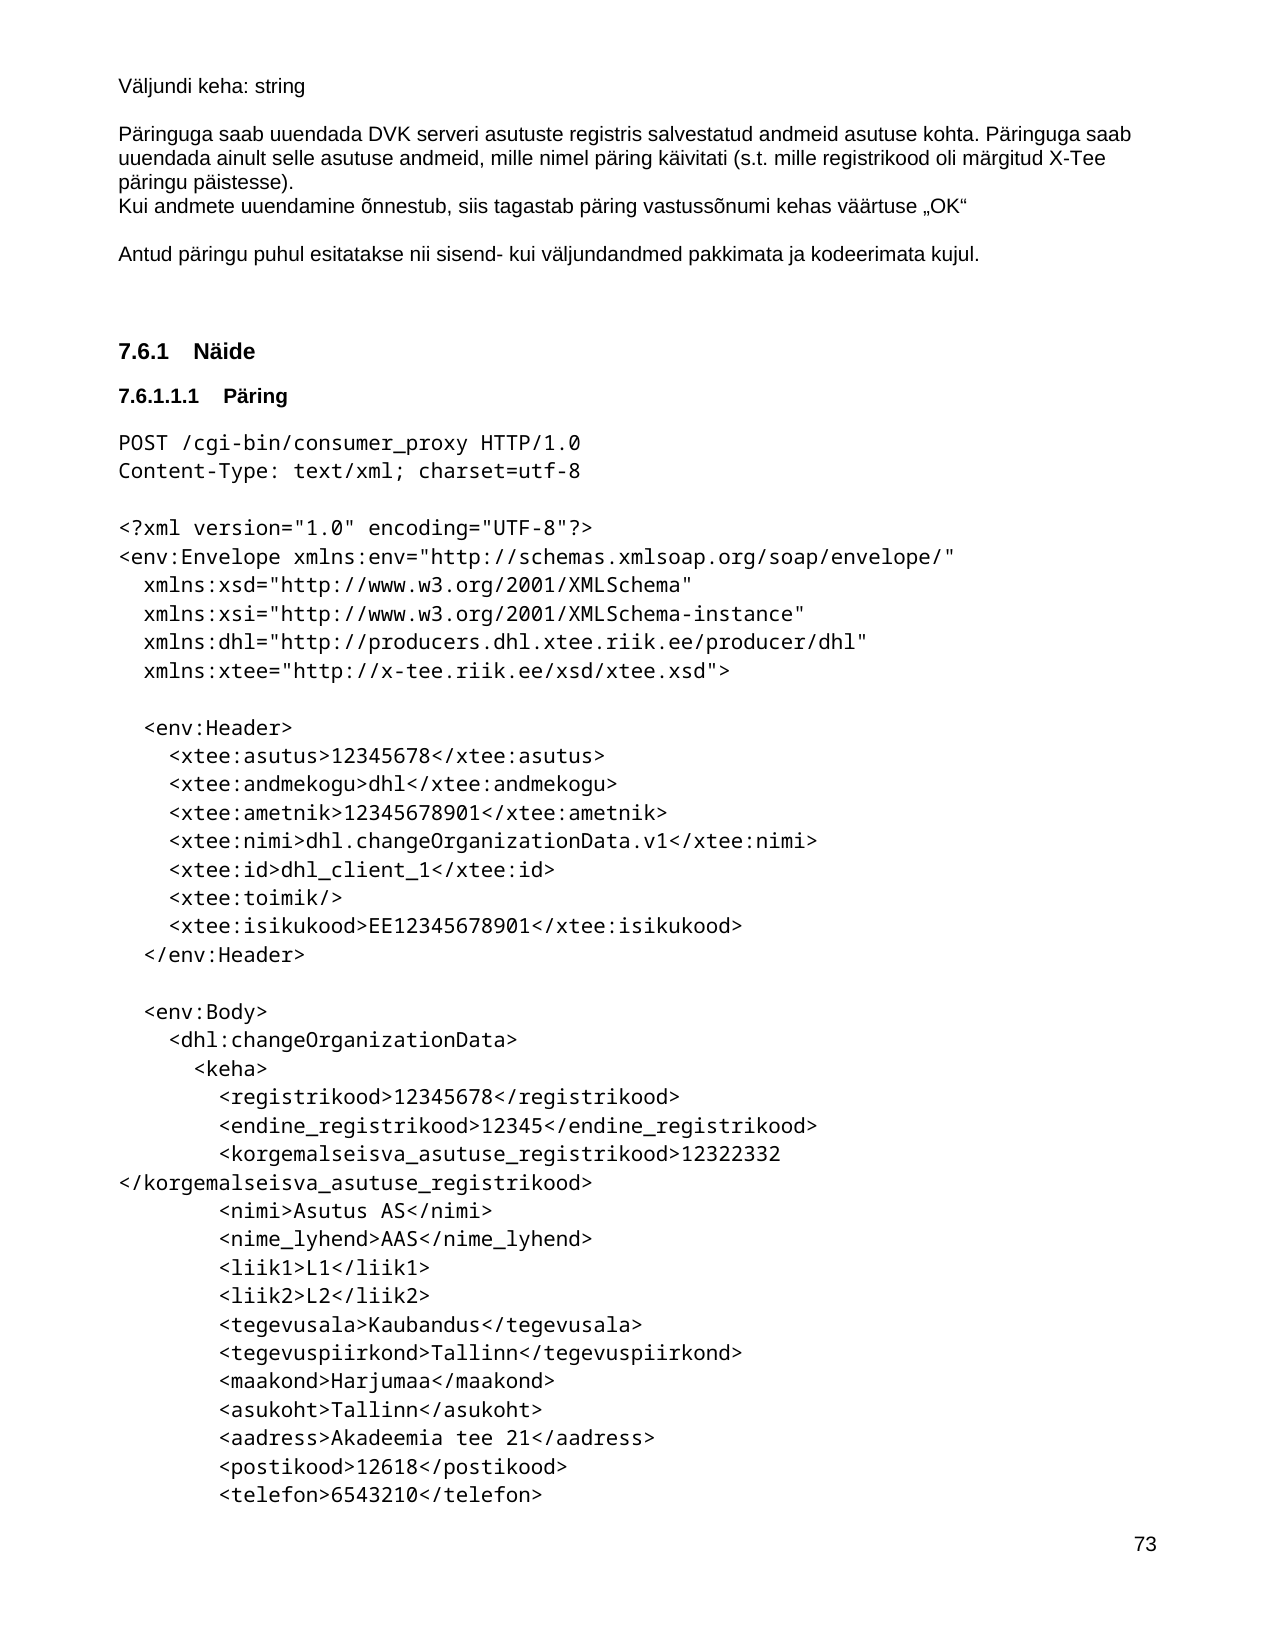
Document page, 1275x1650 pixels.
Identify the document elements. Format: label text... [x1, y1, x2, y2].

text <maakond>Harjumaa</maakond> [118, 1367, 1157, 1395]
text xmlns:dhl="http://producers.dhl.xtee.riik.ee/producer/dhl" [118, 627, 1157, 656]
text <?xml version="1.0" encoding="UTF-8"?> [118, 513, 1157, 542]
text <env:Envelope xmlns:env="http://schemas.xmlsoap.org/soap/envelope/" [118, 542, 1157, 570]
text POST /cgi-bin/consumer_proxy HTTP/1.0 [118, 428, 1157, 457]
text <dhl:changeOrganizationData> [118, 1025, 1157, 1054]
text <xtee:nimi>dhl.changeOrganizationData.v1</xtee:nimi> [118, 826, 1157, 855]
text <xtee:asutus>12345678</xtee:asutus> [118, 741, 1157, 769]
text <registrikood>12345678</registrikood> [118, 1082, 1157, 1111]
text </env:Header> [118, 940, 1157, 968]
text <xtee:ametnik>12345678901</xtee:ametnik> [118, 798, 1157, 826]
text <xtee:andmekogu>dhl</xtee:andmekogu> [118, 769, 1157, 798]
text <nime_lyhend>AAS</nime_lyhend> [118, 1224, 1157, 1253]
text <endine_registrikood>12345</endine_registrikood> [118, 1111, 1157, 1139]
text <aadress>Akadeemia tee 21</aadress> [118, 1423, 1157, 1452]
subtitle Päring [118, 383, 1157, 407]
text Päringuga saab uuendada DVK serveri asutuste registris salvestatud andmeid asutuse kohta. Päringuga saab uuendada ainult selle asutuse andmeid, mille nimel päring käivitati (s.t. mille registrikood oli märgitud X-Tee päringu päistesse). [118, 122, 1157, 193]
text Väljundi keha: string [118, 74, 1157, 98]
text <xtee:isikukood>EE12345678901</xtee:isikukood> [118, 912, 1157, 940]
text xmlns:xtee="http://x-tee.riik.ee/xsd/xtee.xsd"> [118, 656, 1157, 684]
text xmlns:xsi="http://www.w3.org/2001/XMLSchema-instance" [118, 599, 1157, 627]
text <postikood>12618</postikood> [118, 1452, 1157, 1480]
text <keha> [118, 1054, 1157, 1082]
text Antud päringu puhul esitatakse nii sisend- kui väljundandmed pakkimata ja kodeerimata kujul. [118, 241, 1157, 265]
subtitle Näide [118, 338, 1157, 365]
text Kui andmete uuendamine õnnestub, siis tagastab päring vastussõnumi kehas väärtuse „OK“ [118, 193, 1157, 217]
text <liik1>L1</liik1> [118, 1253, 1157, 1281]
text <xtee:id>dhl_client_1</xtee:id> [118, 855, 1157, 883]
text xmlns:xsd="http://www.w3.org/2001/XMLSchema" [118, 570, 1157, 599]
text Content-Type: text/xml; charset=utf-8 [118, 457, 1157, 485]
text <tegevuspiirkond>Tallinn</tegevuspiirkond> [118, 1338, 1157, 1367]
text <asukoht>Tallinn</asukoht> [118, 1395, 1157, 1423]
text <env:Body> [118, 997, 1157, 1025]
text <env:Header> [118, 713, 1157, 741]
text <tegevusala>Kaubandus</tegevusala> [118, 1310, 1157, 1338]
text <korgemalseisva_asutuse_registrikood>12322332 </korgemalseisva_asutuse_registrikood> [118, 1139, 1157, 1196]
text <telefon>6543210</telefon> [118, 1480, 1157, 1509]
text <xtee:toimik/> [118, 883, 1157, 912]
text <nimi>Asutus AS</nimi> [118, 1196, 1157, 1224]
text <liik2>L2</liik2> [118, 1281, 1157, 1310]
